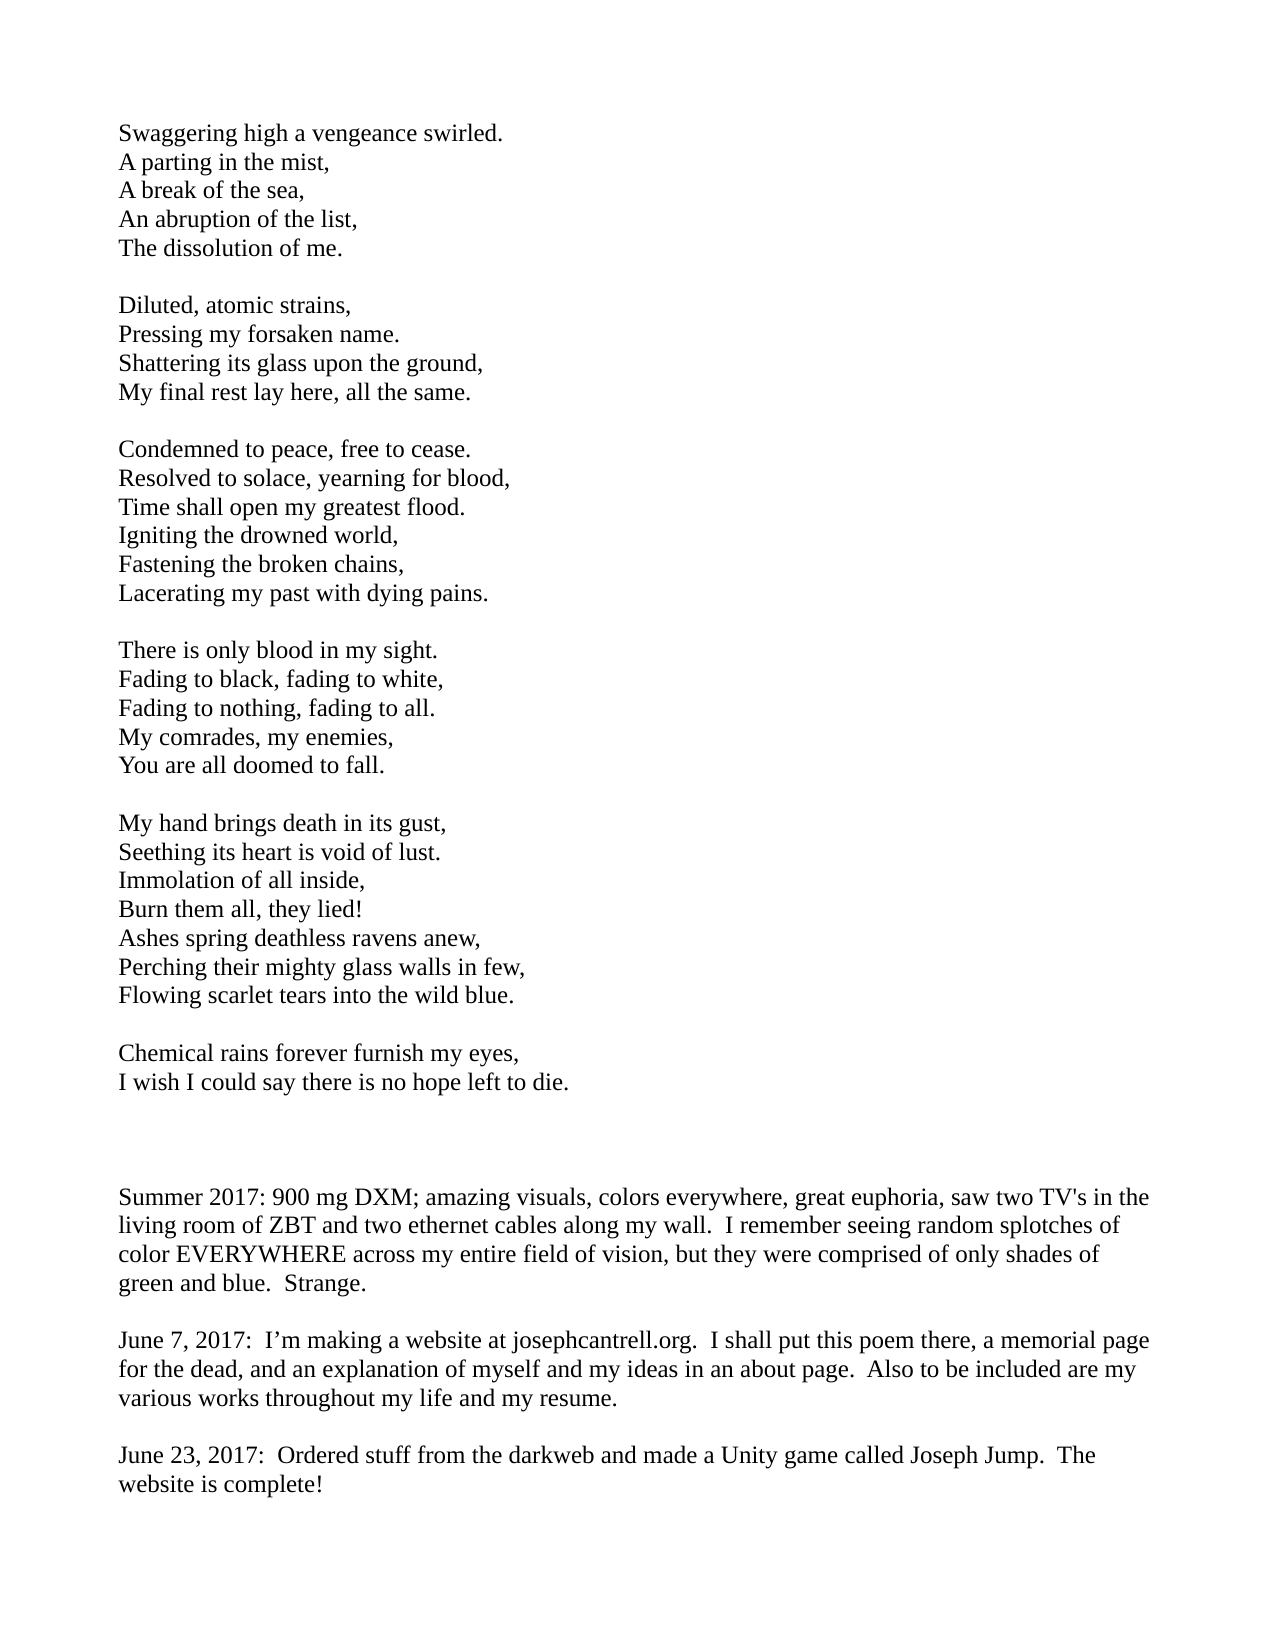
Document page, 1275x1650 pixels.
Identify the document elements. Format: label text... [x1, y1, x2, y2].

text June 7, 2017: I’m making a website at josephcantrell.org. I shall put this poem there, a memorial page for the dead, and an explanation of myself and my ideas in an about page. Also to be included are my various works throughout my life and my resume. [118, 1326, 1157, 1412]
text Chemical rains forever furnish my eyes, [118, 1038, 1157, 1067]
text My final rest lay here, all the same. [118, 377, 1157, 406]
text Time shall open my greatest flood. [118, 492, 1157, 521]
text You are all doomed to fall. [118, 751, 1157, 779]
text My comrades, my enemies, [118, 722, 1157, 751]
text Flowing scarlet tears into the wild blue. [118, 981, 1157, 1009]
text Fading to black, fading to white, [118, 664, 1157, 693]
text Shattering its glass upon the ground, [118, 348, 1157, 377]
text Fastening the broken chains, [118, 549, 1157, 578]
text Immolation of all inside, [118, 866, 1157, 894]
text Burn them all, they lied! [118, 894, 1157, 923]
text My hand brings death in its gust, [118, 808, 1157, 837]
text Summer 2017: 900 mg DXM; amazing visuals, colors everywhere, great euphoria, saw two TV's in the living room of ZBT and two ethernet cables along my wall. I remember seeing random splotches of color EVERYWHERE across my entire field of vision, but they were comprised of only shades of green and blue. Strange. [118, 1182, 1157, 1297]
text Fading to nothing, fading to all. [118, 693, 1157, 722]
text Resolved to solace, yearning for blood, [118, 463, 1157, 492]
text An abruption of the list, [118, 204, 1157, 233]
text There is only blood in my sight. [118, 636, 1157, 664]
text A break of the sea, [118, 176, 1157, 204]
text Seething its heart is void of lust. [118, 837, 1157, 866]
text Swaggering high a vengeance swirled. [118, 118, 1157, 147]
text June 23, 2017: Ordered stuff from the darkweb and made a Unity game called Joseph Jump. The website is complete! [118, 1441, 1157, 1498]
text Perching their mighty glass walls in few, [118, 952, 1157, 981]
text Lacerating my past with dying pains. [118, 578, 1157, 607]
text Ashes spring deathless ravens anew, [118, 923, 1157, 952]
text I wish I could say there is no hope left to die. [118, 1067, 1157, 1096]
text Pressing my forsaken name. [118, 319, 1157, 348]
text The dissolution of me. [118, 233, 1157, 262]
text A parting in the mist, [118, 147, 1157, 176]
text Condemned to peace, free to cease. [118, 434, 1157, 463]
text Igniting the drowned world, [118, 521, 1157, 549]
text Diluted, atomic strains, [118, 291, 1157, 319]
